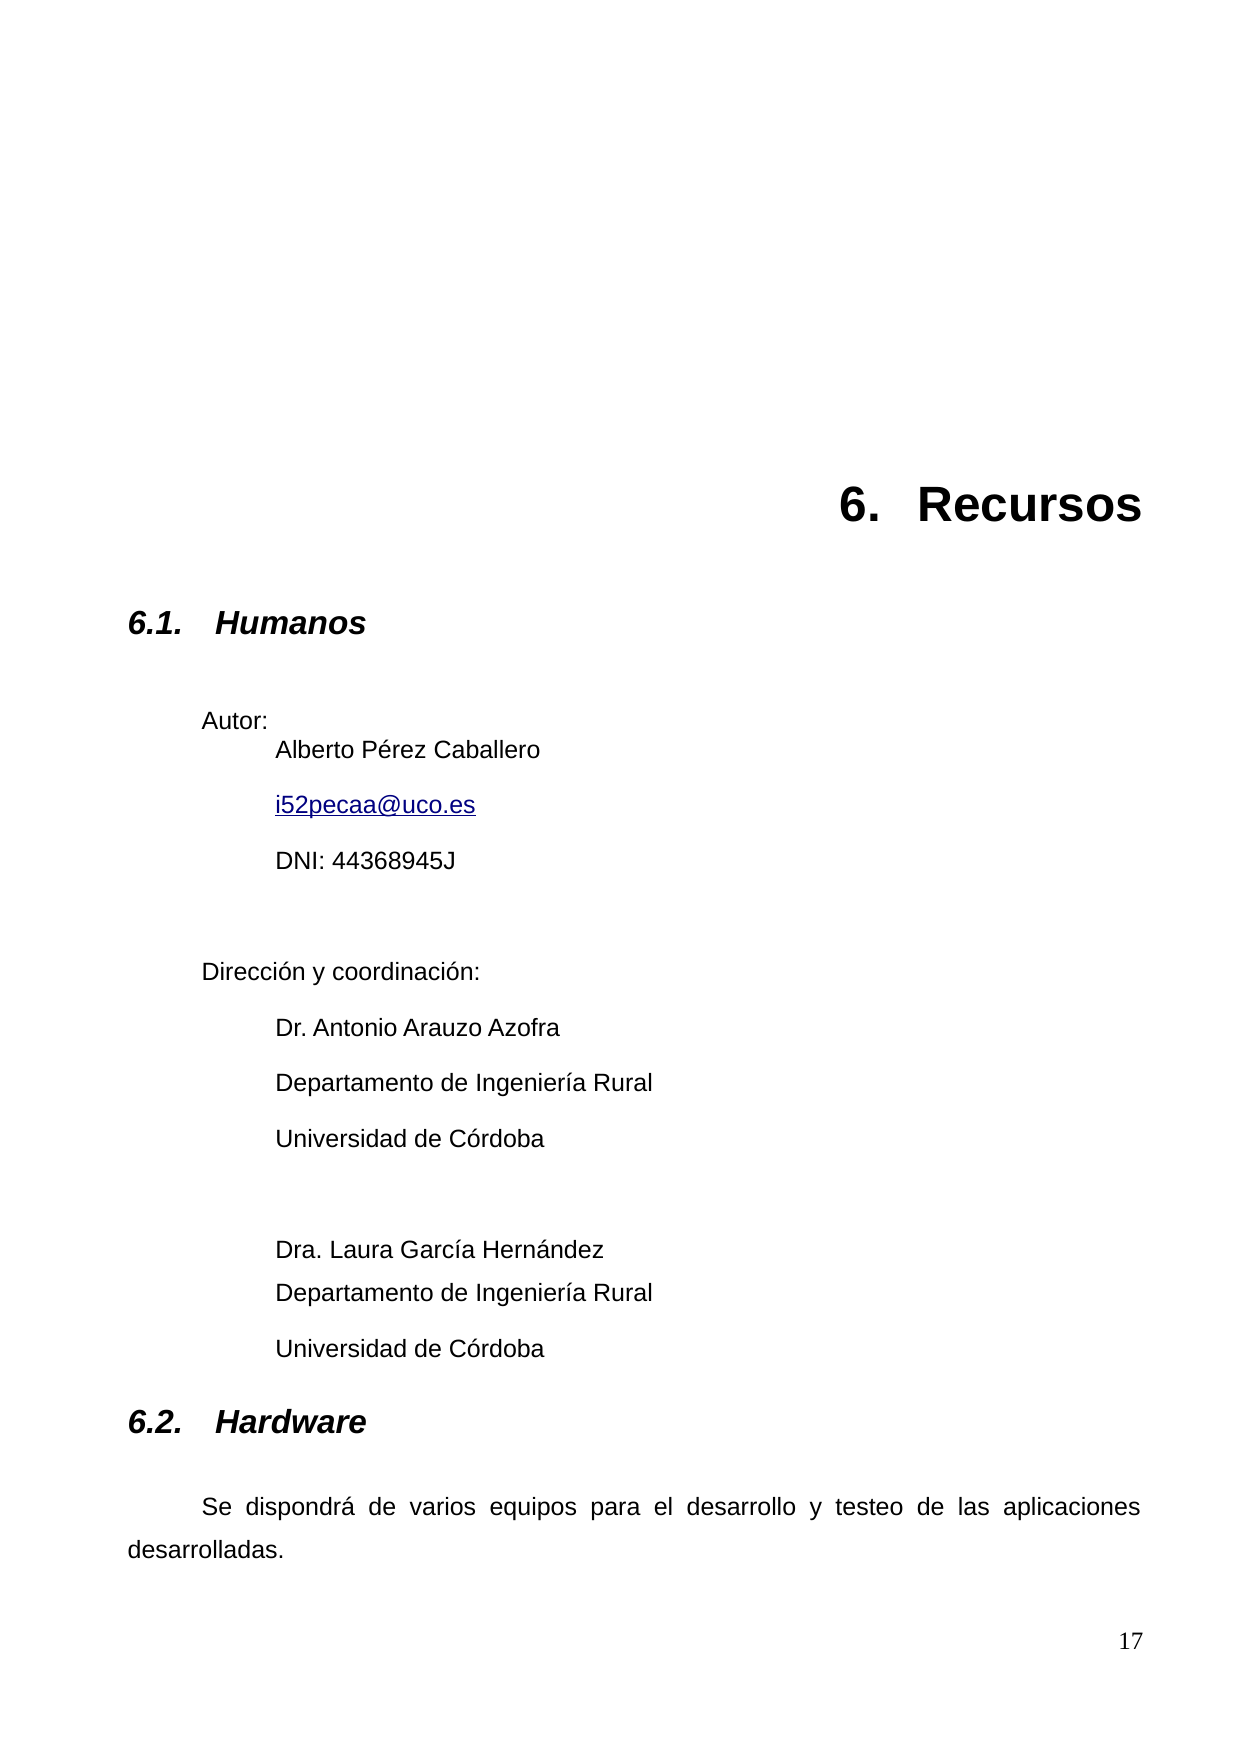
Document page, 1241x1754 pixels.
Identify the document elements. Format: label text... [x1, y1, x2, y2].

text Departamento de Ingeniería Rural [127, 1278, 1143, 1307]
text i52pecaa@uco.es [127, 790, 1143, 819]
subtitle Hardware [127, 1402, 1143, 1440]
text Departamento de Ingeniería Rural [127, 1068, 1143, 1097]
text Dra. Laura García Hernández [127, 1235, 1143, 1264]
text Se dispondrá de varios equipos para el desarrollo y testeo de las aplicaciones desarrolladas. [127, 1492, 1143, 1564]
subtitle Humanos [127, 603, 1143, 641]
subtitle Recursos [127, 475, 1143, 532]
text Universidad de Córdoba [127, 1124, 1143, 1153]
text Universidad de Córdoba [127, 1334, 1143, 1363]
text Dirección y coordinación: [127, 957, 1143, 986]
text Alberto Pérez Caballero [127, 735, 1143, 763]
text Dr. Antonio Arauzo Azofra [127, 1013, 1143, 1042]
text Autor: [127, 706, 1143, 735]
text DNI: 44368945J [127, 846, 1143, 875]
